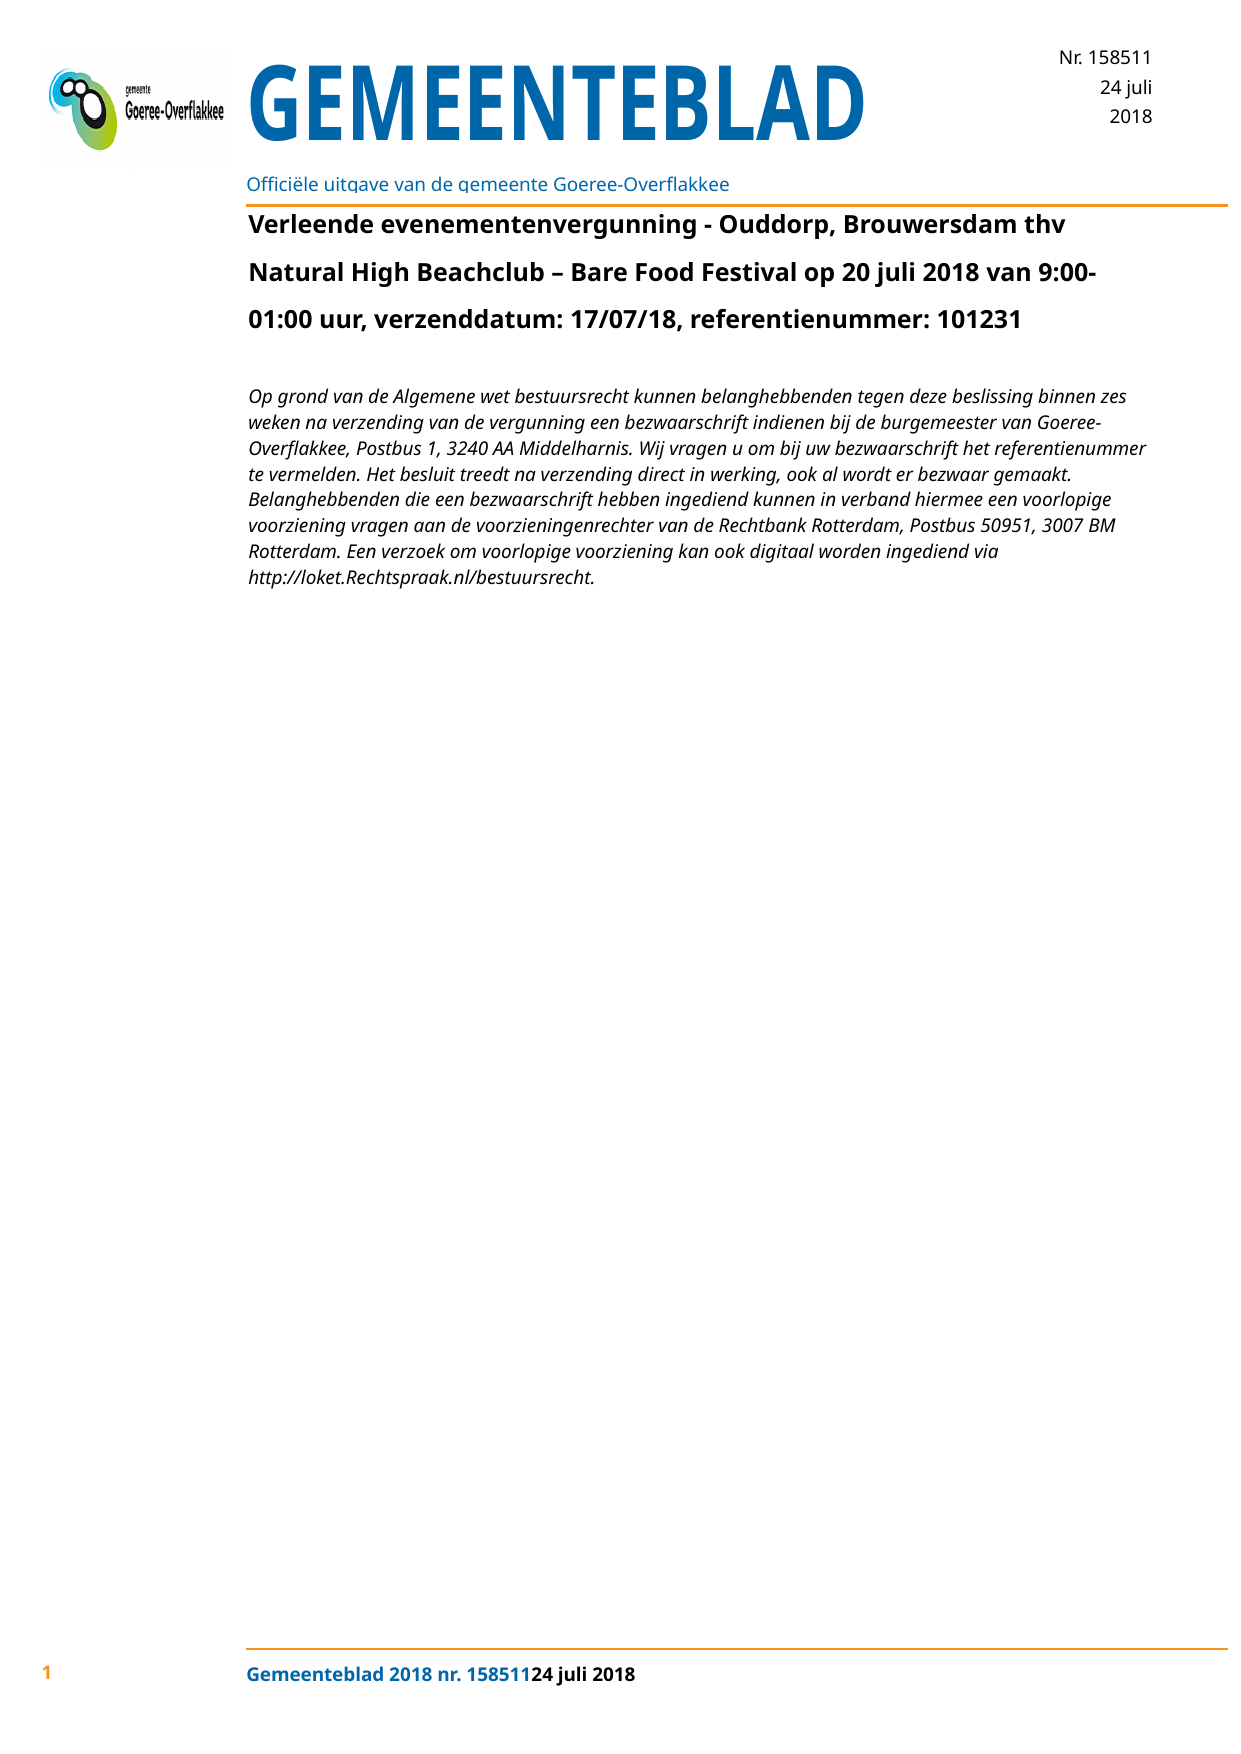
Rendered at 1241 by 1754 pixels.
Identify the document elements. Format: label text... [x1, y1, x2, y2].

picture [41, 47, 231, 172]
text Verleende evenementenvergunning - Ouddorp, Brouwersdam thv Natural High Beachclub – Bare Food Festival op 20 juli 2018 van 9:00-01:00 uur, verzenddatum: 17/07/18, referentienummer: 101231 [248, 207, 1152, 336]
text Op grond van de Algemene wet bestuursrecht kunnen belanghebbenden tegen deze beslissing binnen zes weken na verzending van de vergunning een bezwaarschrift indienen bij de burgemeester van Goeree-Overflakkee, Postbus 1, 3240 AA Middelharnis. Wij vragen u om bij uw bezwaarschrift het referentienummer te vermelden. Het besluit treedt na verzending direct in werking, ook al wordt er bezwaar gemaakt. Belanghebbenden die een bezwaarschrift hebben ingediend kunnen in verband hiermee een voorlopige voorziening vragen aan de voorzieningenrechter van de Rechtbank Rotterdam, Postbus 50951, 3007 BM Rotterdam. Een verzoek om voorlopige voorziening kan ook digitaal worden ingediend via http://loket.Rechtspraak.nl/bestuursrecht. [248, 384, 1152, 589]
